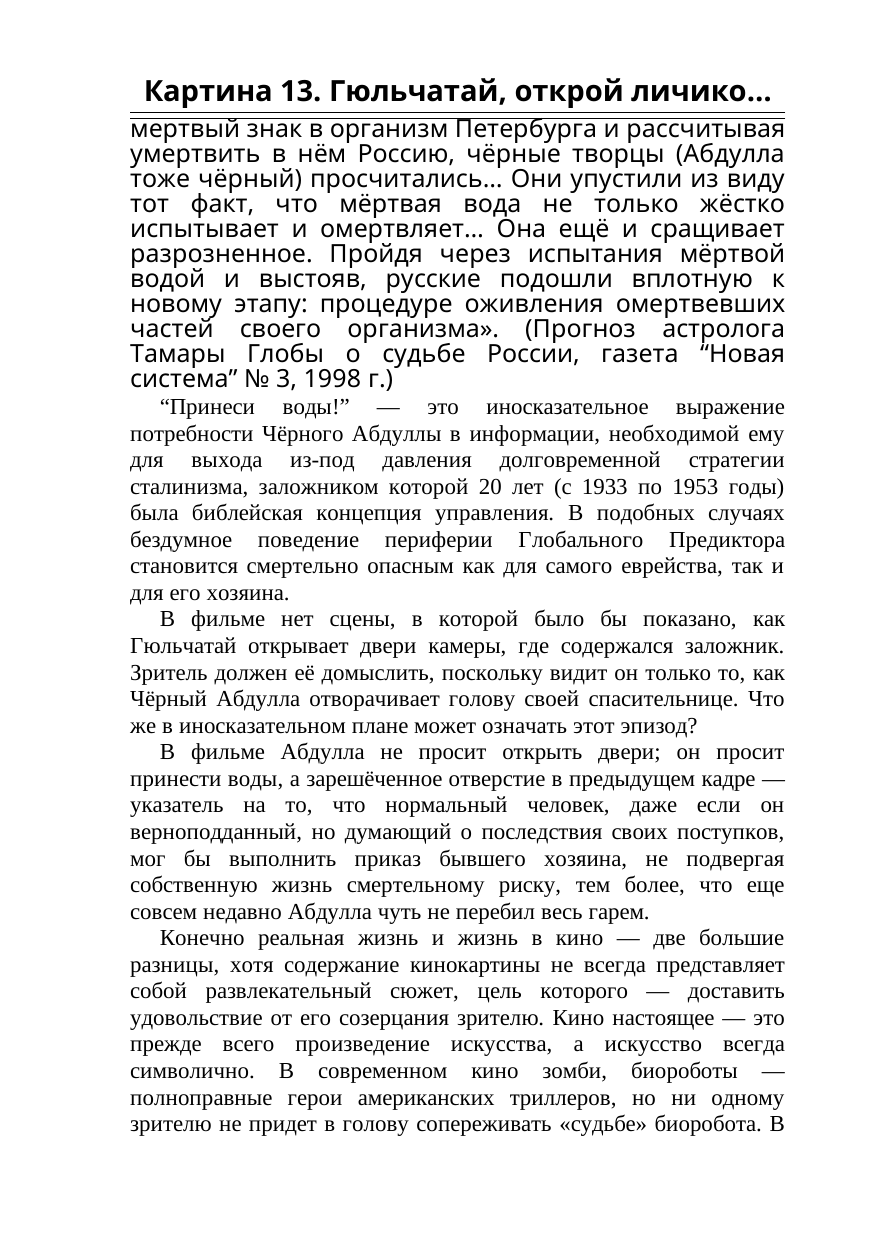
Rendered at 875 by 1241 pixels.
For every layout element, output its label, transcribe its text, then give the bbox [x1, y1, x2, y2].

text В фильме нет сцены, в которой было бы показано, как Гюльчатай открывает двери камеры, где содержался заложник. Зритель должен её домыслить, поскольку видит он только то, как Чёрный Абдулла отворачивает голову своей спасительнице. Что же в иносказательном плане может означать этот эпизод? [130, 605, 785, 738]
text мертвый знак в организм Петербурга и рассчитывая умертвить в нём Россию, чёрные творцы (Абдулла тоже чёрный) просчитались… Они упустили из виду тот факт, что мёртвая вода не только жёстко испытывает и омертвляет… Она ещё и сращивает разрозненное. Пройдя через испытания мёртвой водой и выстояв, русские подошли вплотную к новому этапу: процедуре оживления омертвевших частей своего организма». (Прогноз астролога Тамары Глобы о судьбе России, газета “Новая система” № 3, 1998 г.) [130, 119, 785, 393]
text “Принеси воды!” — это иносказательное выражение потребности Чёрного Абдуллы в информации, необходимой ему для выхода из-под давления долговременной стратегии сталинизма, заложником которой 20 лет (с 1933 по 1953 годы) была библейская концепция управления. В подобных случаях бездумное поведение периферии Глобального Предиктора становится смертельно опасным как для самого еврейства, так и для его хозяина. [130, 393, 785, 605]
text Конечно реальная жизнь и жизнь в кино — две большие разницы, хотя содержание кинокартины не всегда представляет собой развлекательный сюжет, цель которого — доставить удовольствие от его созерцания зрителю. Кино настоящее — это прежде всего произведение искусства, а искусство всегда символично. В современном кино зомби, биороботы — полноправные герои американских триллеров, но ни одному зрителю не придет в голову сопереживать «судьбе» биоробота. В [130, 924, 785, 1137]
text В фильме Абдулла не просит открыть двери; он просит принести воды, а зарешёченное отверстие в предыдущем кадре — указатель на то, что нормальный человек, даже если он верноподданный, но думающий о последствия своих поступков, мог бы выполнить приказ бывшего хозяина, не подвергая собственную жизнь смертельному риску, тем более, что еще совсем недавно Абдулла чуть не перебил весь гарем. [130, 738, 785, 924]
